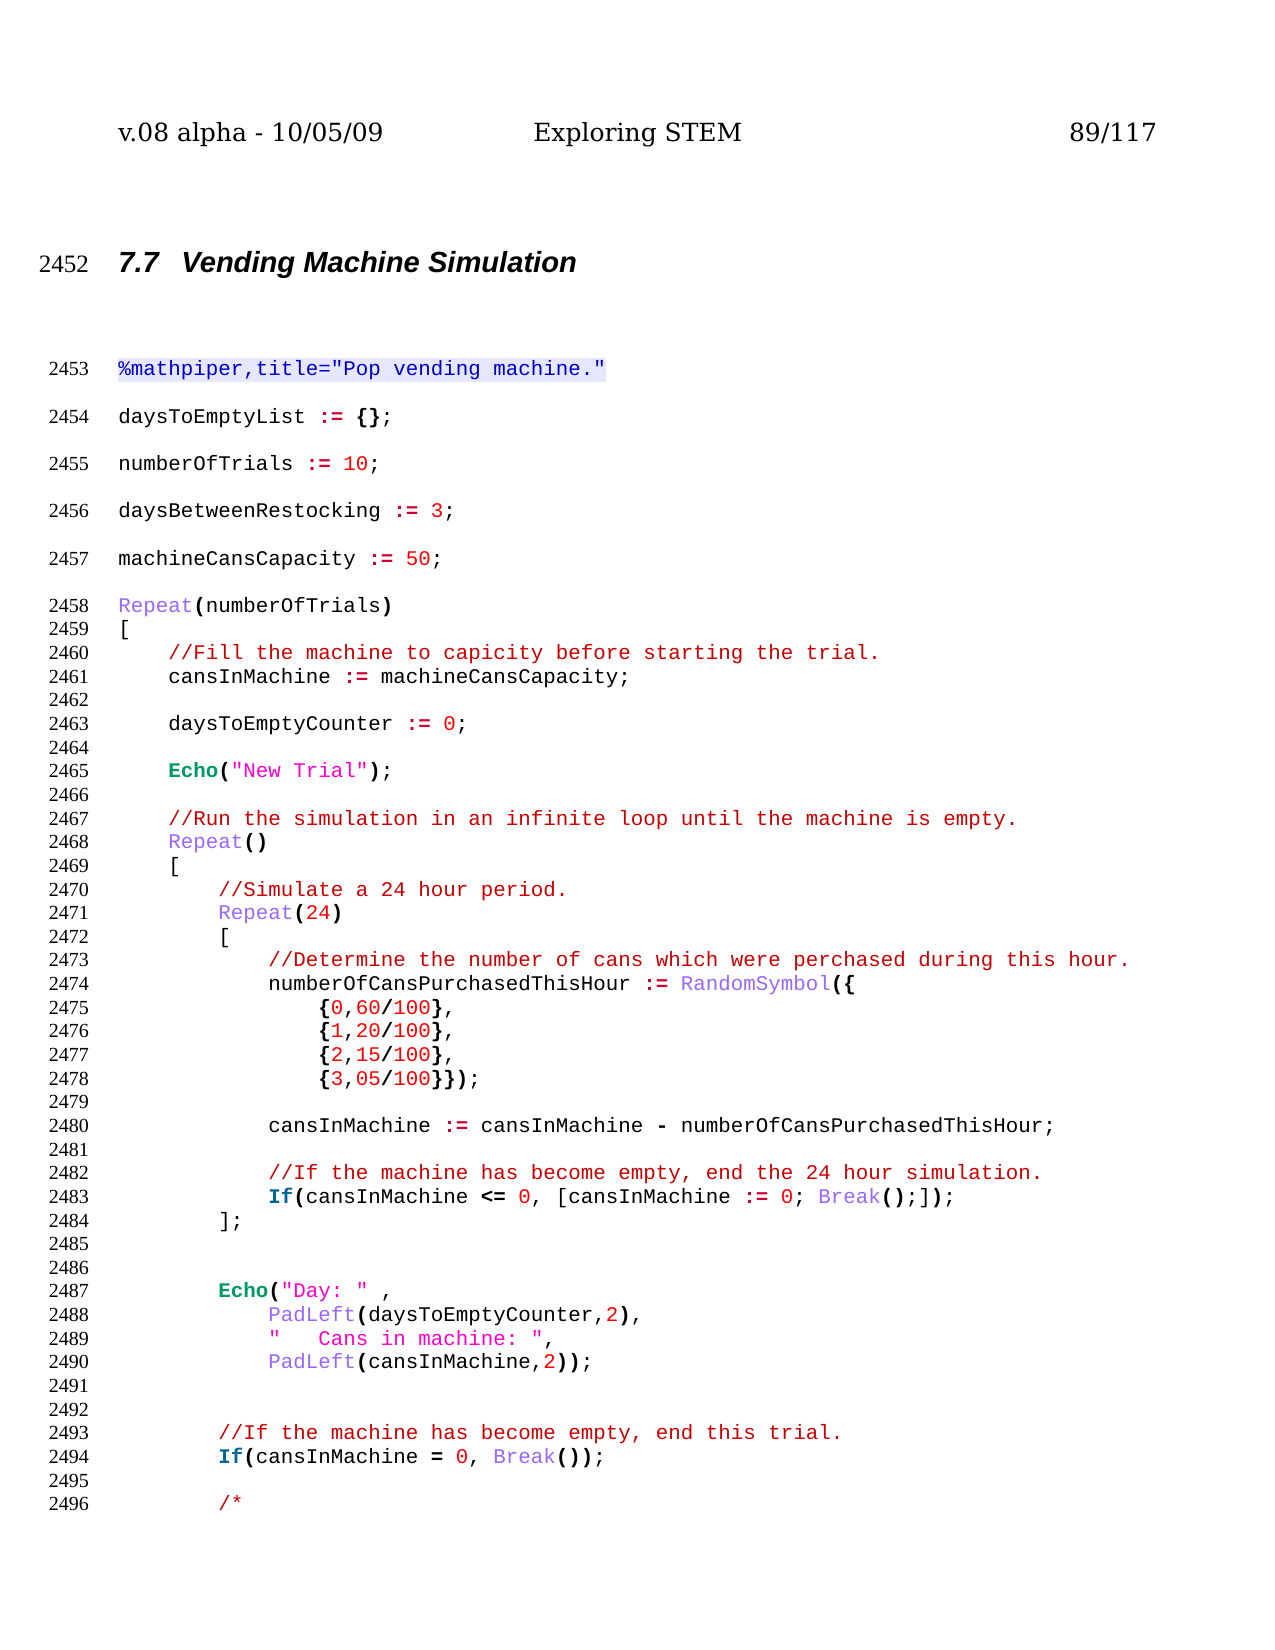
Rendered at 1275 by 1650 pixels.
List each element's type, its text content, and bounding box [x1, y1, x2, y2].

text Echo("New Trial"); [118, 760, 1157, 784]
text Repeat(numberOfTrials) [118, 595, 1157, 618]
subtitle Vending Machine Simulation [118, 245, 1157, 278]
text daysToEmptyList := {}; [118, 406, 1157, 429]
text {1,20/100}, [118, 1020, 1157, 1044]
text Echo("Day: " , [118, 1281, 1157, 1304]
text If(cansInMachine = 0, Break()); [118, 1446, 1157, 1470]
text //If the machine has become empty, end this trial. [118, 1422, 1157, 1446]
text ]; [118, 1209, 1157, 1233]
text numberOfCansPurchasedThisHour := RandomSymbol({ [118, 973, 1157, 997]
text [ [118, 855, 1157, 878]
text cansInMachine := machineCansCapacity; [118, 666, 1157, 689]
text If(cansInMachine <= 0, [cansInMachine := 0; Break();]); [118, 1186, 1157, 1209]
text Repeat(24) [118, 902, 1157, 926]
text {3,05/100}}); [118, 1068, 1157, 1091]
text cansInMachine := cansInMachine - numberOfCansPurchasedThisHour; [118, 1115, 1157, 1139]
text /* [118, 1493, 1157, 1517]
text [ [118, 926, 1157, 949]
text Repeat() [118, 831, 1157, 855]
text //Determine the number of cans which were perchased during this hour. [118, 949, 1157, 973]
text {0,60/100}, [118, 997, 1157, 1020]
text //Fill the machine to capicity before starting the trial. [118, 642, 1157, 666]
text {2,15/100}, [118, 1044, 1157, 1068]
text //If the machine has become empty, end the 24 hour simulation. [118, 1162, 1157, 1186]
text numberOfTrials := 10; [118, 453, 1157, 477]
text [ [118, 618, 1157, 642]
text //Run the simulation in an infinite loop until the machine is empty. [118, 808, 1157, 831]
text " Cans in machine: ", [118, 1328, 1157, 1351]
text machineCansCapacity := 50; [118, 547, 1157, 571]
text //Simulate a 24 hour period. [118, 878, 1157, 902]
text PadLeft(cansInMachine,2)); [118, 1351, 1157, 1375]
text daysToEmptyCounter := 0; [118, 713, 1157, 737]
text daysBetweenRestocking := 3; [118, 500, 1157, 524]
text PadLeft(daysToEmptyCounter,2), [118, 1304, 1157, 1328]
text %mathpiper,title="Pop vending machine." [118, 358, 1157, 382]
